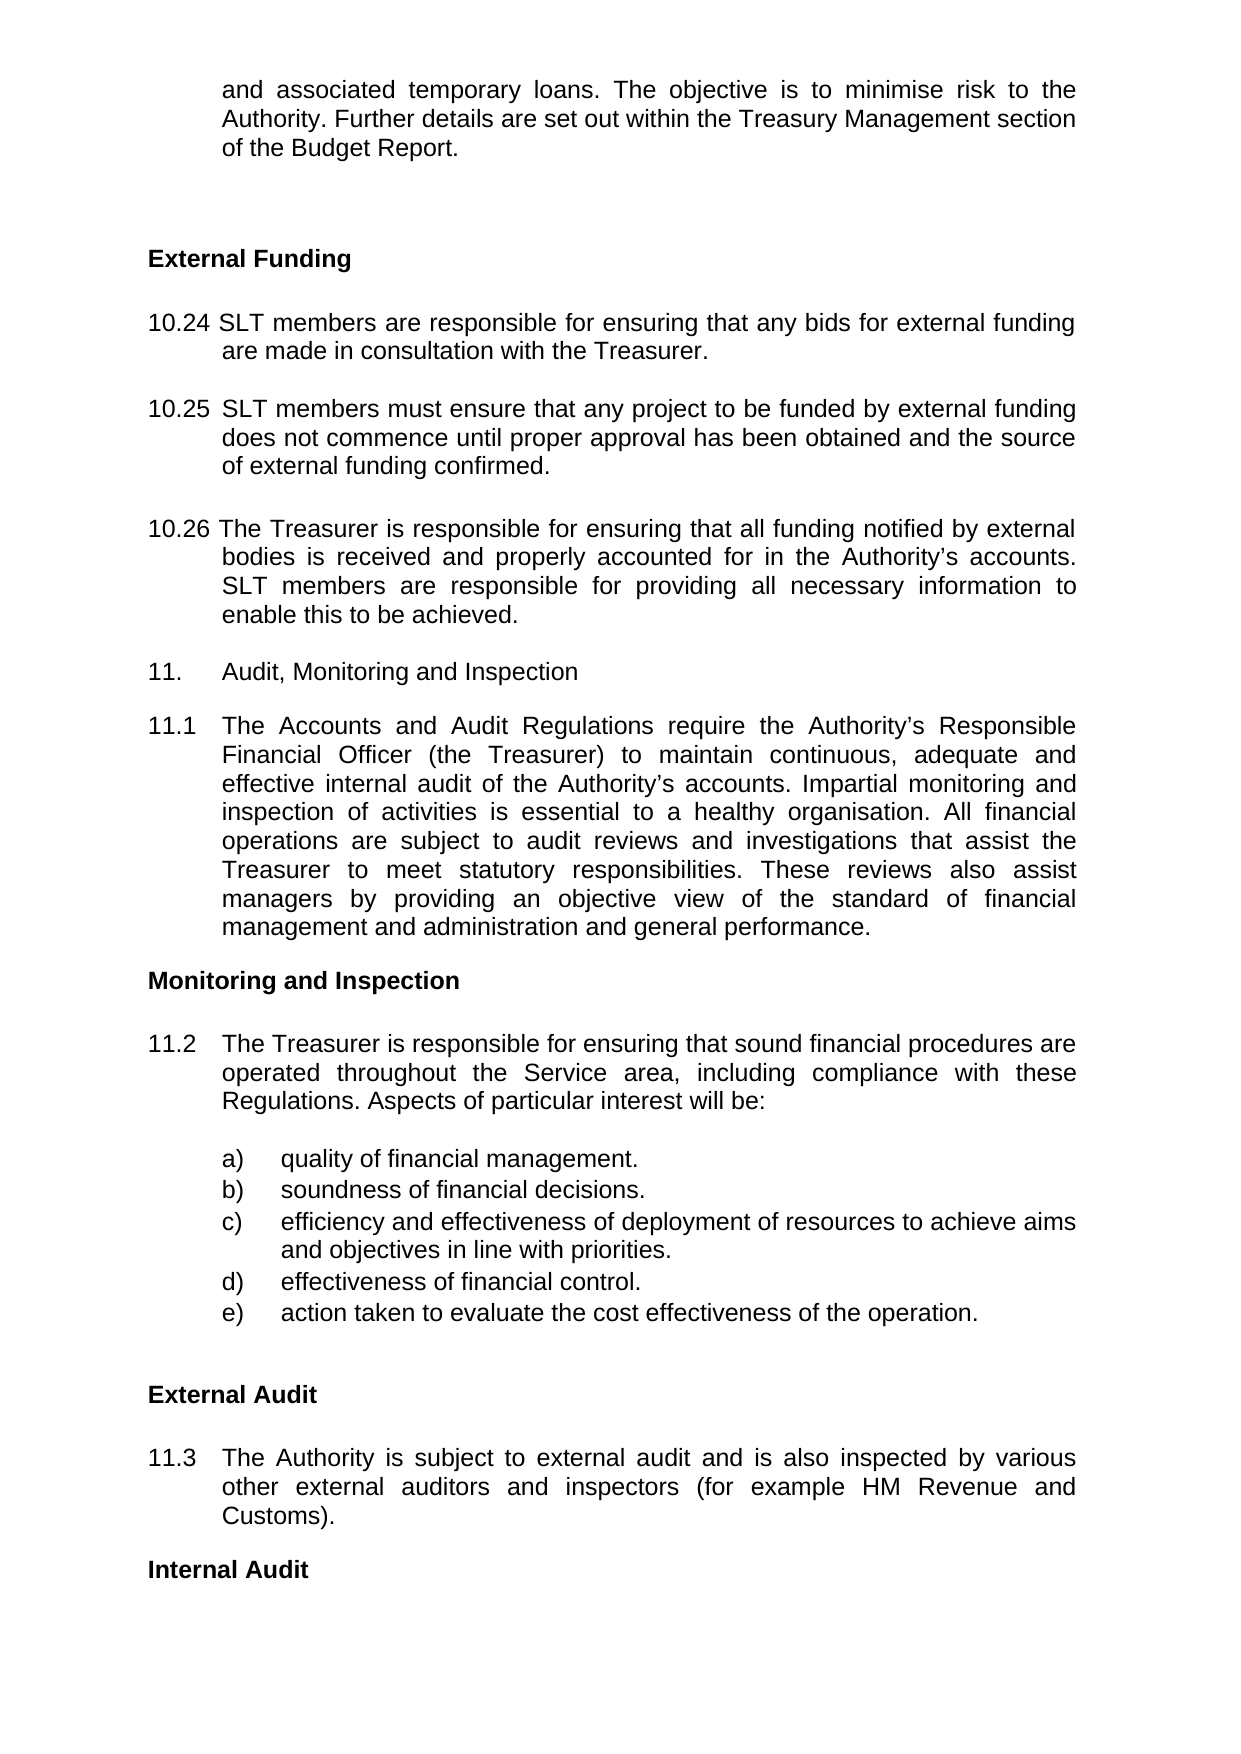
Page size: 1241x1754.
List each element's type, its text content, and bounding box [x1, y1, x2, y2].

subtitle Internal Audit [148, 1555, 1078, 1583]
text e) action taken to evaluate the cost effectiveness of the operation. [222, 1298, 1078, 1327]
text d) effectiveness of financial control. [222, 1267, 1078, 1296]
text 11.3 The Authority is subject to external audit and is also inspected by various other external auditors and inspectors (for example HM Revenue and Customs). [148, 1443, 1078, 1530]
text 11. Audit, Monitoring and Inspection [148, 657, 1078, 686]
subtitle External Funding [148, 244, 1078, 272]
text 11.2 The Treasurer is responsible for ensuring that sound financial procedures are operated throughout the Service area, including compliance with these Regulations. Aspects of particular interest will be: [148, 1029, 1078, 1115]
text a) quality of financial management. [222, 1144, 1078, 1172]
text c) efficiency and effectiveness of deployment of resources to achieve aims and objectives in line with priorities. [222, 1207, 1078, 1264]
subtitle Monitoring and Inspection [148, 966, 1078, 995]
text 10.24 SLT members are responsible for ensuring that any bids for external funding are made in consultation with the Treasurer. [148, 307, 1078, 365]
text 10.25 SLT members must ensure that any project to be funded by external funding does not commence until proper approval has been obtained and the source of external funding confirmed. [148, 394, 1078, 480]
text and associated temporary loans. The objective is to minimise risk to the Authority. Further details are set out within the Treasury Management section of the Budget Report. [148, 75, 1078, 161]
text 11.1 The Accounts and Audit Regulations require the Authority’s Responsible Financial Officer (the Treasurer) to maintain continuous, adequate and effective internal audit of the Authority’s accounts. Impartial monitoring and inspection of activities is essential to a healthy organisation. All financial operations are subject to audit reviews and investigations that assist the Treasurer to meet statutory responsibilities. These reviews also assist managers by providing an objective view of the standard of financial management and administration and general performance. [148, 711, 1078, 941]
subtitle External Audit [148, 1380, 1078, 1408]
text 10.26 The Treasurer is responsible for ensuring that all funding notified by external bodies is received and properly accounted for in the Authority’s accounts. SLT members are responsible for providing all necessary information to enable this to be achieved. [148, 513, 1078, 628]
text b) soundness of financial decisions. [222, 1175, 1078, 1204]
